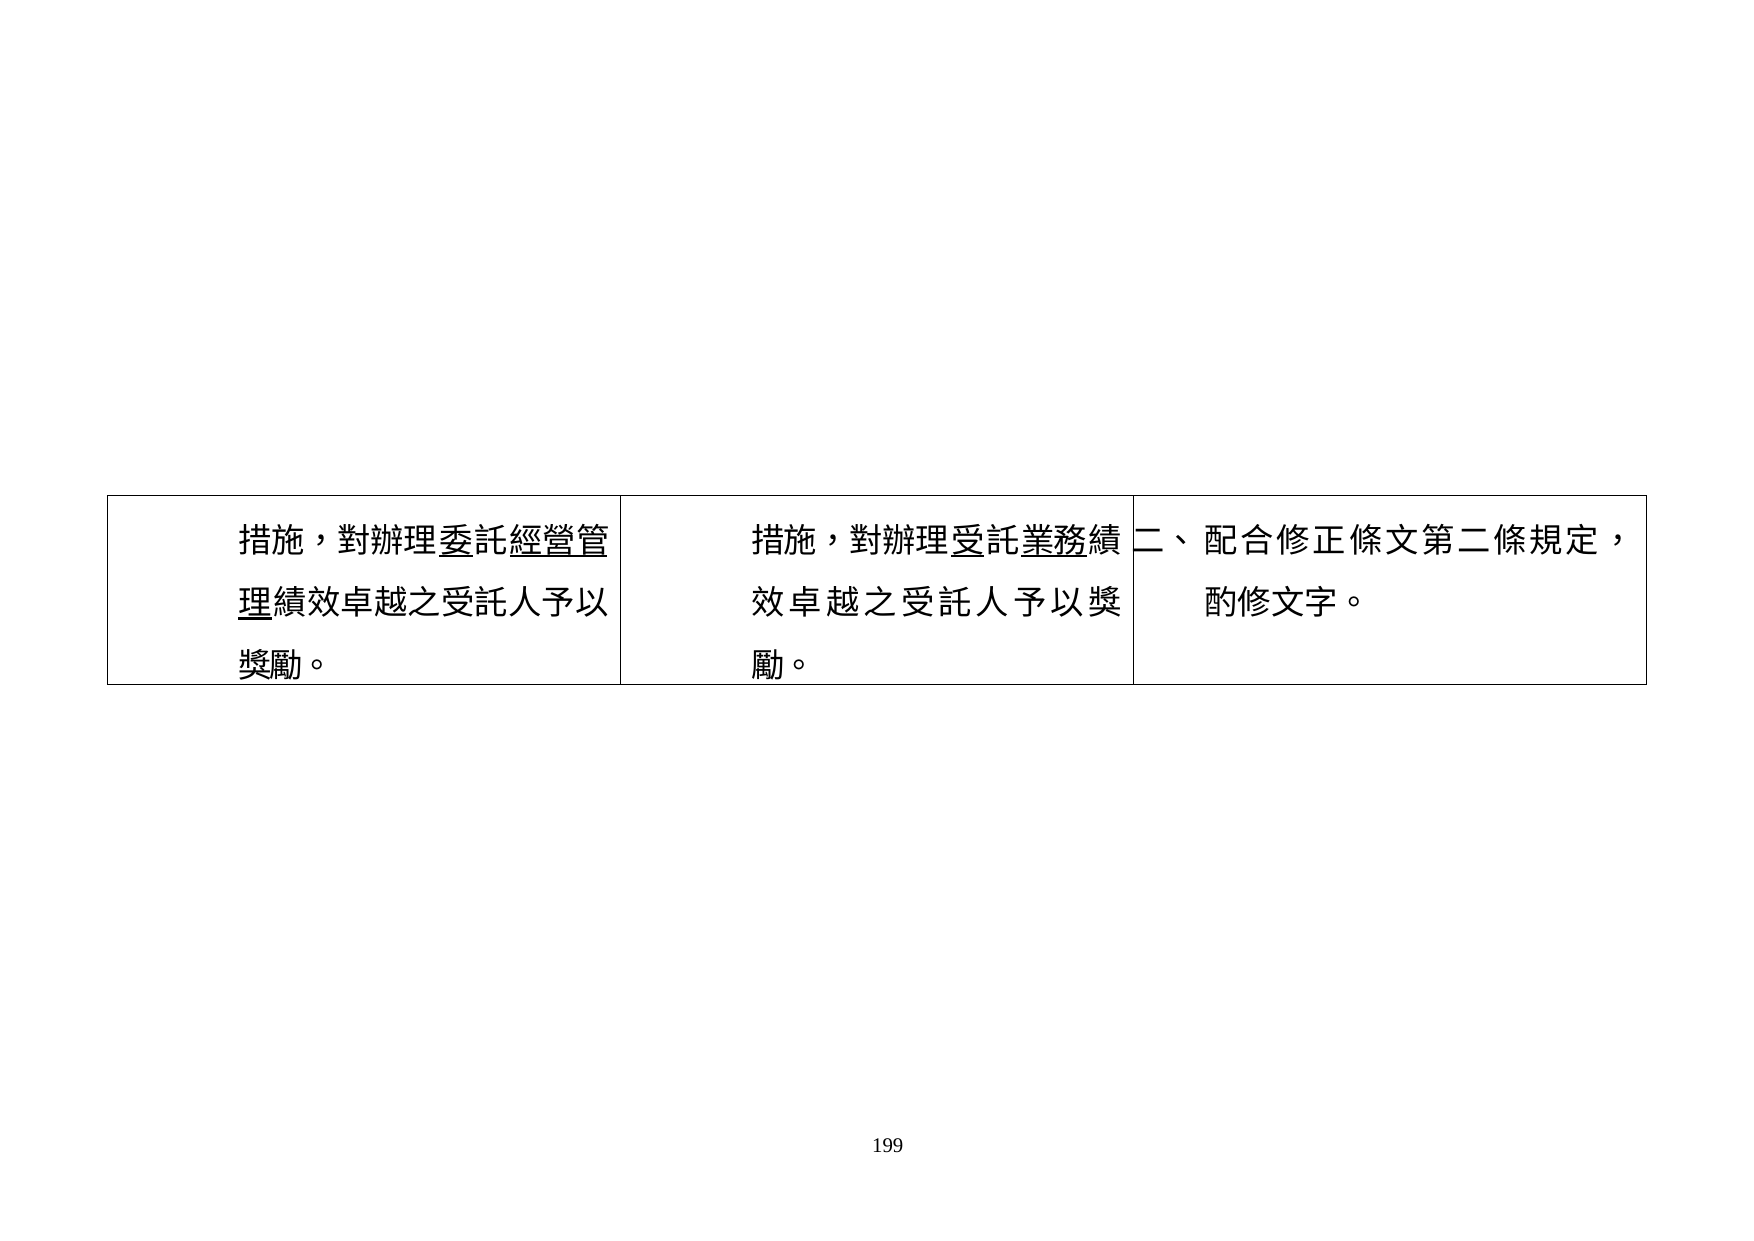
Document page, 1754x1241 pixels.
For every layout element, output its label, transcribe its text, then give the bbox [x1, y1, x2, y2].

table_cell 二、 配合修正條文第二條規定，酌修文字。 [1134, 496, 1646, 684]
table_cell 措施，對辦理受託業務績效卓越之受託人予以獎勵。 [621, 496, 1133, 684]
table_cell 措施，對辦理委託經營管理績效卓越之受託人予以獎勵。 [108, 496, 620, 684]
